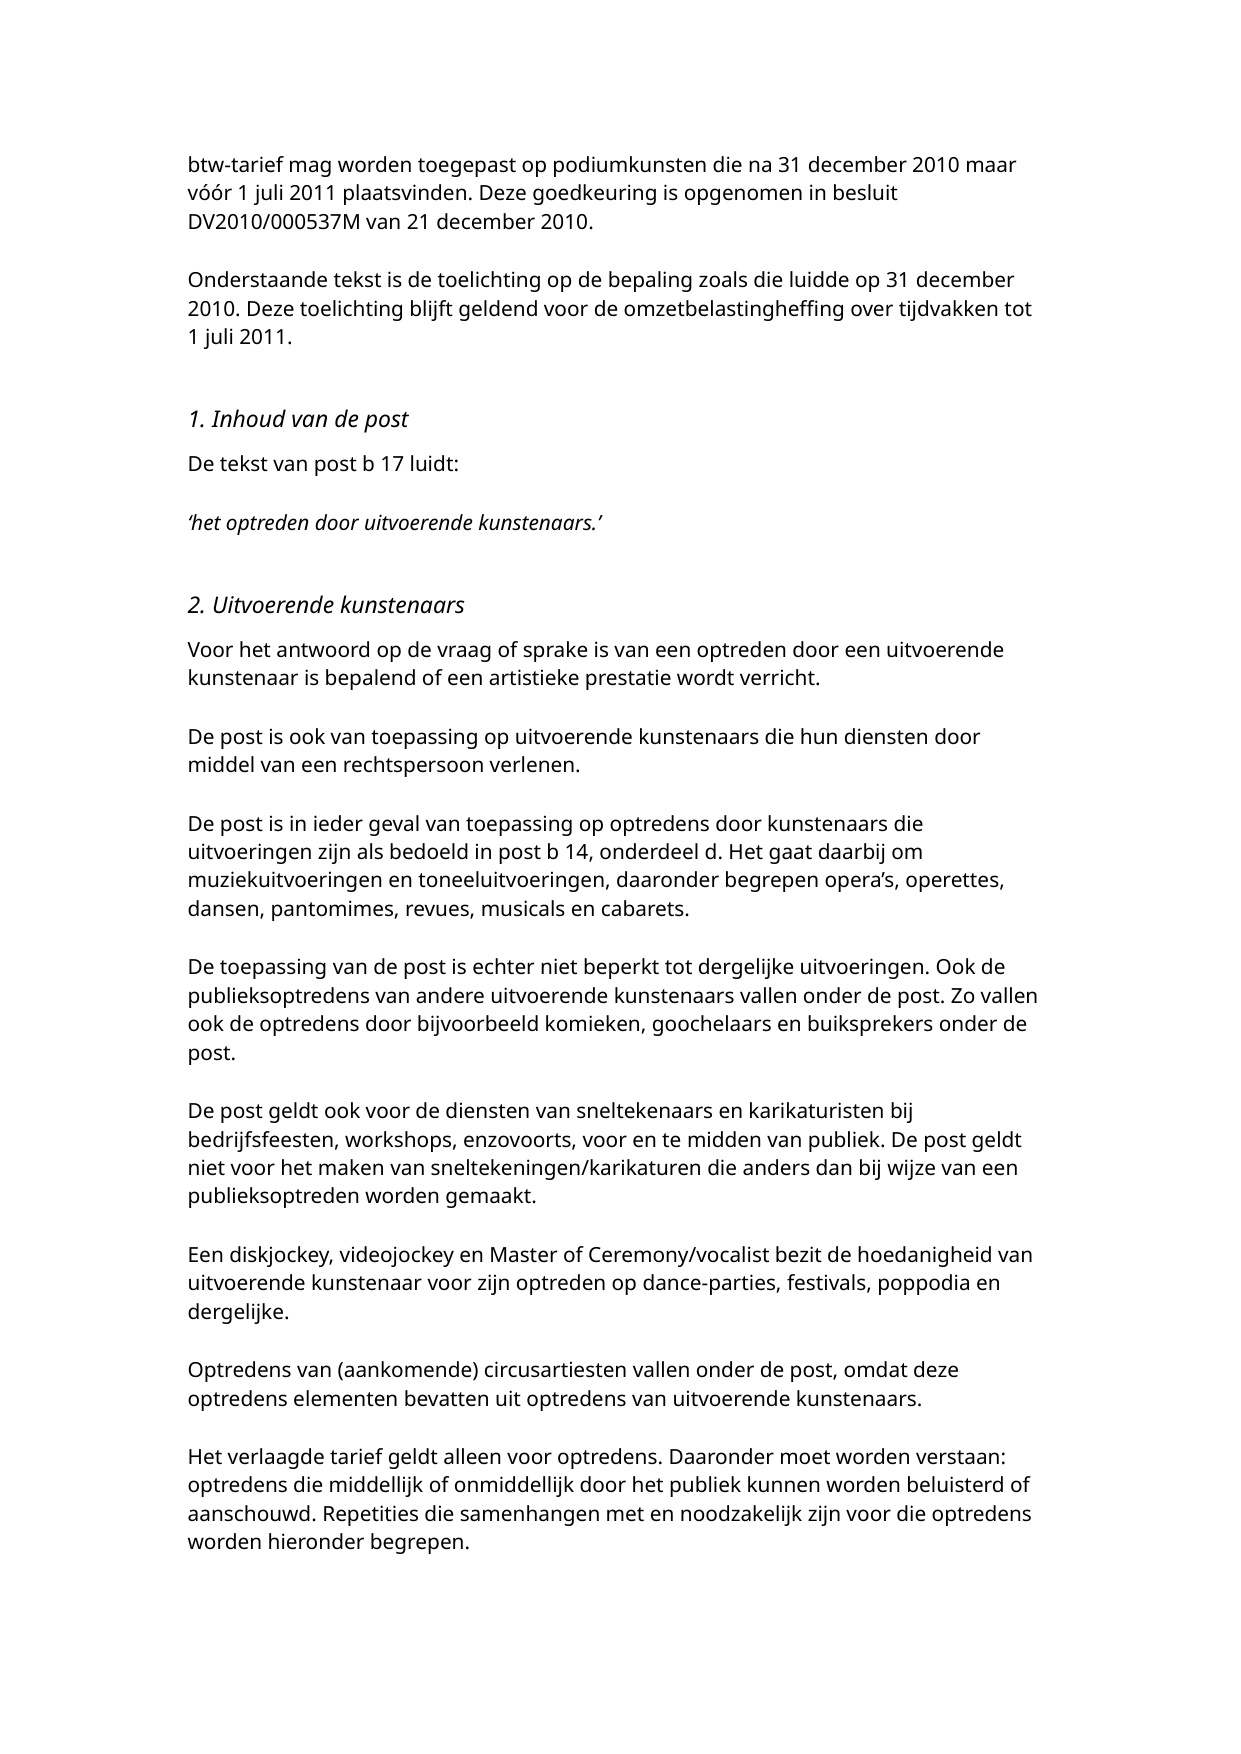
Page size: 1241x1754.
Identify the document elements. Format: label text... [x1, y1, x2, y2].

text De post geldt ook voor de diensten van sneltekenaars en karikaturisten bij bedrijfsfeesten, workshops, enzovoorts, voor en te midden van publiek. De post geldt niet voor het maken van sneltekeningen/karikaturen die anders dan bij wijze van een publieksoptreden worden gemaakt. [187, 1096, 1053, 1210]
text ‘het optreden door uitvoerende kunstenaars.’ [187, 508, 1053, 536]
text btw-tarief mag worden toegepast op podiumkunsten die na 31 december 2010 maar vóór 1 juli 2011 plaatsvinden. Deze goedkeuring is opgenomen in besluit DV2010/000537M van 21 december 2010. [187, 150, 1053, 235]
text De post is in ieder geval van toepassing op optredens door kunstenaars die uitvoeringen zijn als bedoeld in post b 14, onderdeel d. Het gaat daarbij om muziekuitvoeringen en toneeluitvoeringen, daaronder begrepen opera’s, operettes, dansen, pantomimes, revues, musicals en cabarets. [187, 809, 1053, 922]
text Voor het antwoord op de vraag of sprake is van een optreden door een uitvoerende kunstenaar is bepalend of een artistieke prestatie wordt verricht. [187, 635, 1053, 692]
text De toepassing van de post is echter niet beperkt tot dergelijke uitvoeringen. Ook de publieksoptredens van andere uitvoerende kunstenaars vallen onder de post. Zo vallen ook de optredens door bijvoorbeeld komieken, goochelaars en buiksprekers onder de post. [187, 952, 1053, 1066]
text Het verlaagde tarief geldt alleen voor optredens. Daaronder moet worden verstaan: optredens die middellijk of onmiddellijk door het publiek kunnen worden beluisterd of aanschouwd. Repetities die samenhangen met en noodzakelijk zijn voor die optredens worden hieronder begrepen. [187, 1442, 1053, 1556]
text De post is ook van toepassing op uitvoerende kunstenaars die hun diensten door middel van een rechtspersoon verlenen. [187, 722, 1053, 779]
subtitle 1. Inhoud van de post [187, 403, 1053, 434]
subtitle 2. Uitvoerende kunstenaars [187, 589, 1053, 620]
text Optredens van (aankomende) circusartiesten vallen onder de post, omdat deze optredens elementen bevatten uit optredens van uitvoerende kunstenaars. [187, 1355, 1053, 1412]
text Een diskjockey, videojockey en Master of Ceremony/vocalist bezit de hoedanigheid van uitvoerende kunstenaar voor zijn optreden op dance-parties, festivals, poppodia en dergelijke. [187, 1240, 1053, 1325]
text Onderstaande tekst is de toelichting op de bepaling zoals die luidde op 31 december 2010. Deze toelichting blijft geldend voor de omzetbelastingheffing over tijdvakken tot 1 juli 2011. [187, 265, 1053, 351]
text De tekst van post b 17 luidt: [187, 449, 1053, 478]
